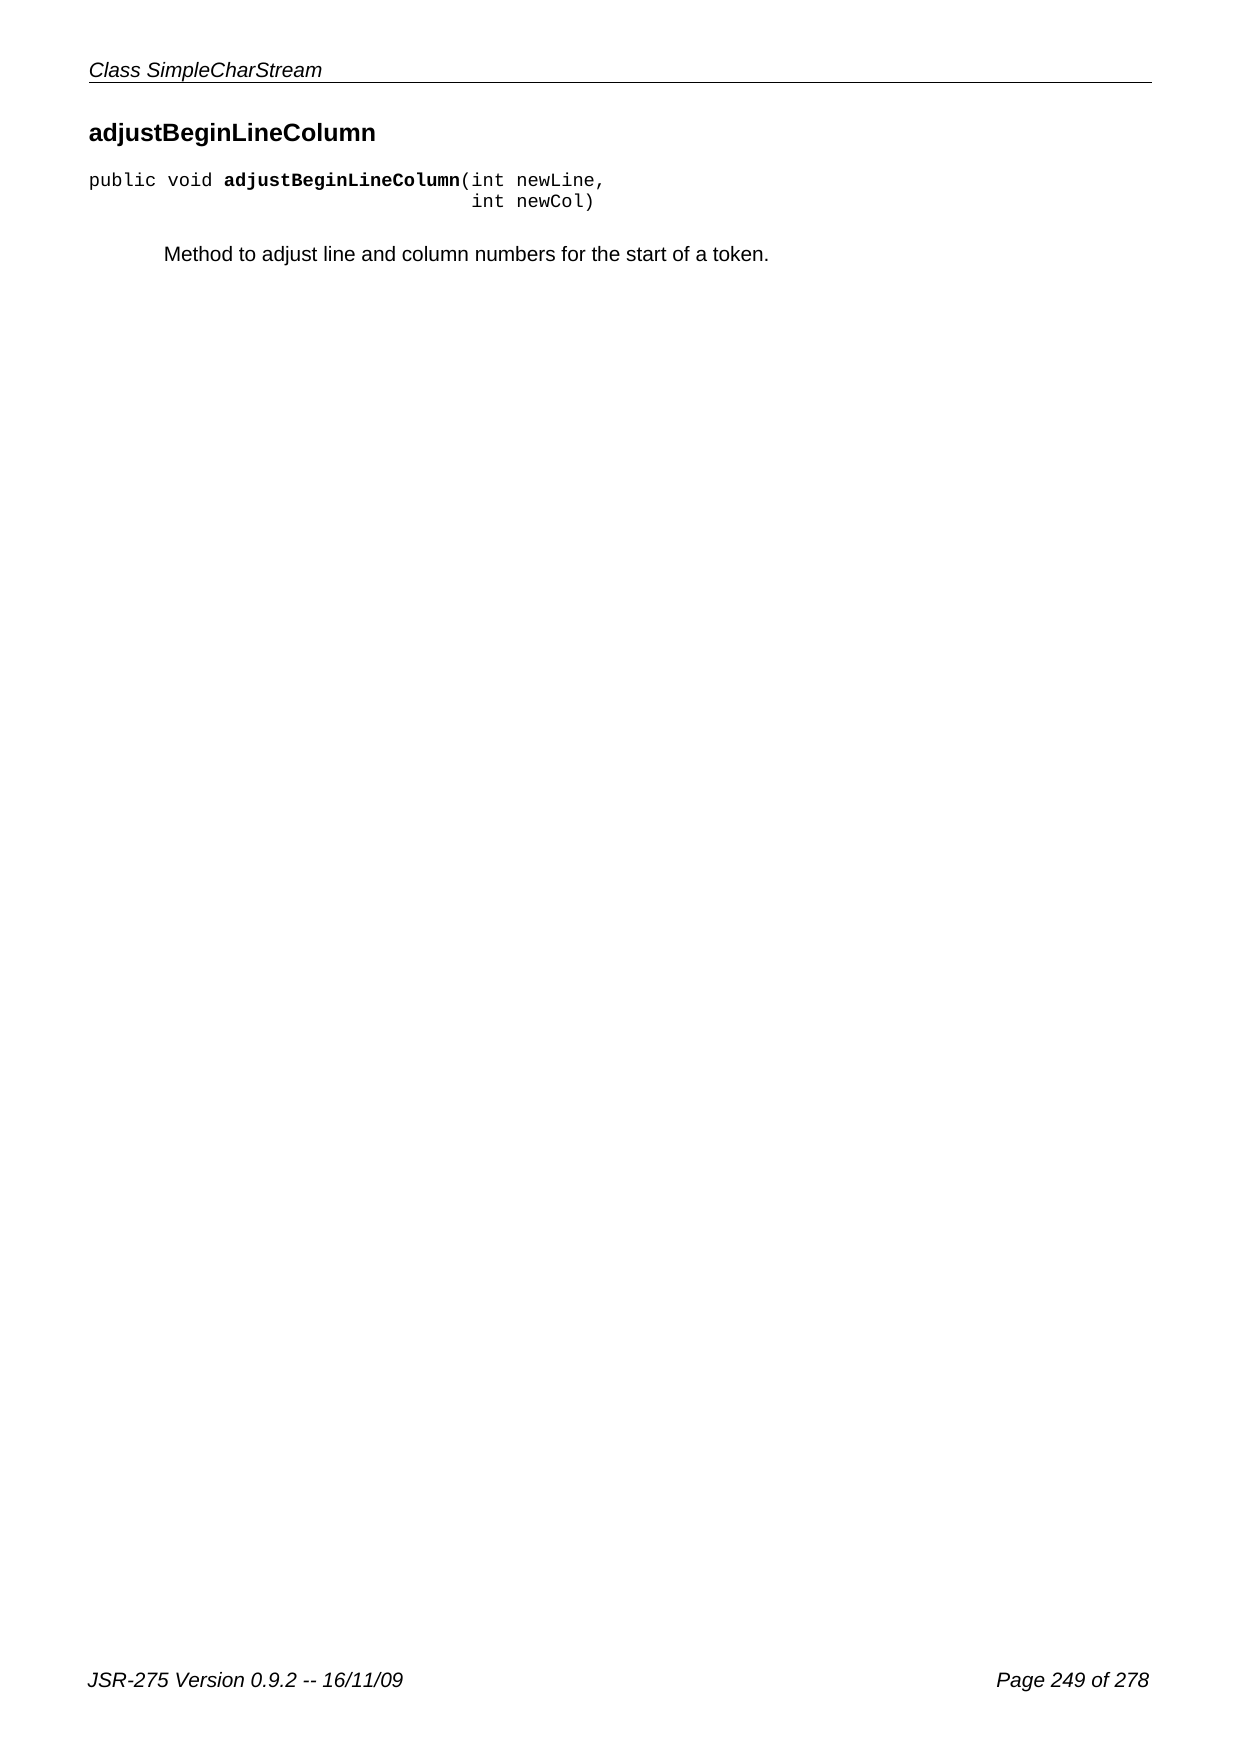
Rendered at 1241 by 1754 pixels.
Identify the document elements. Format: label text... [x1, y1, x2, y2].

text public void adjustBeginLineColumn(int newLine, int newCol) [88, 171, 1152, 213]
subtitle adjustBeginLineColumn [88, 118, 1152, 146]
text Method to adjust line and column numbers for the start of a token. [163, 242, 1152, 265]
